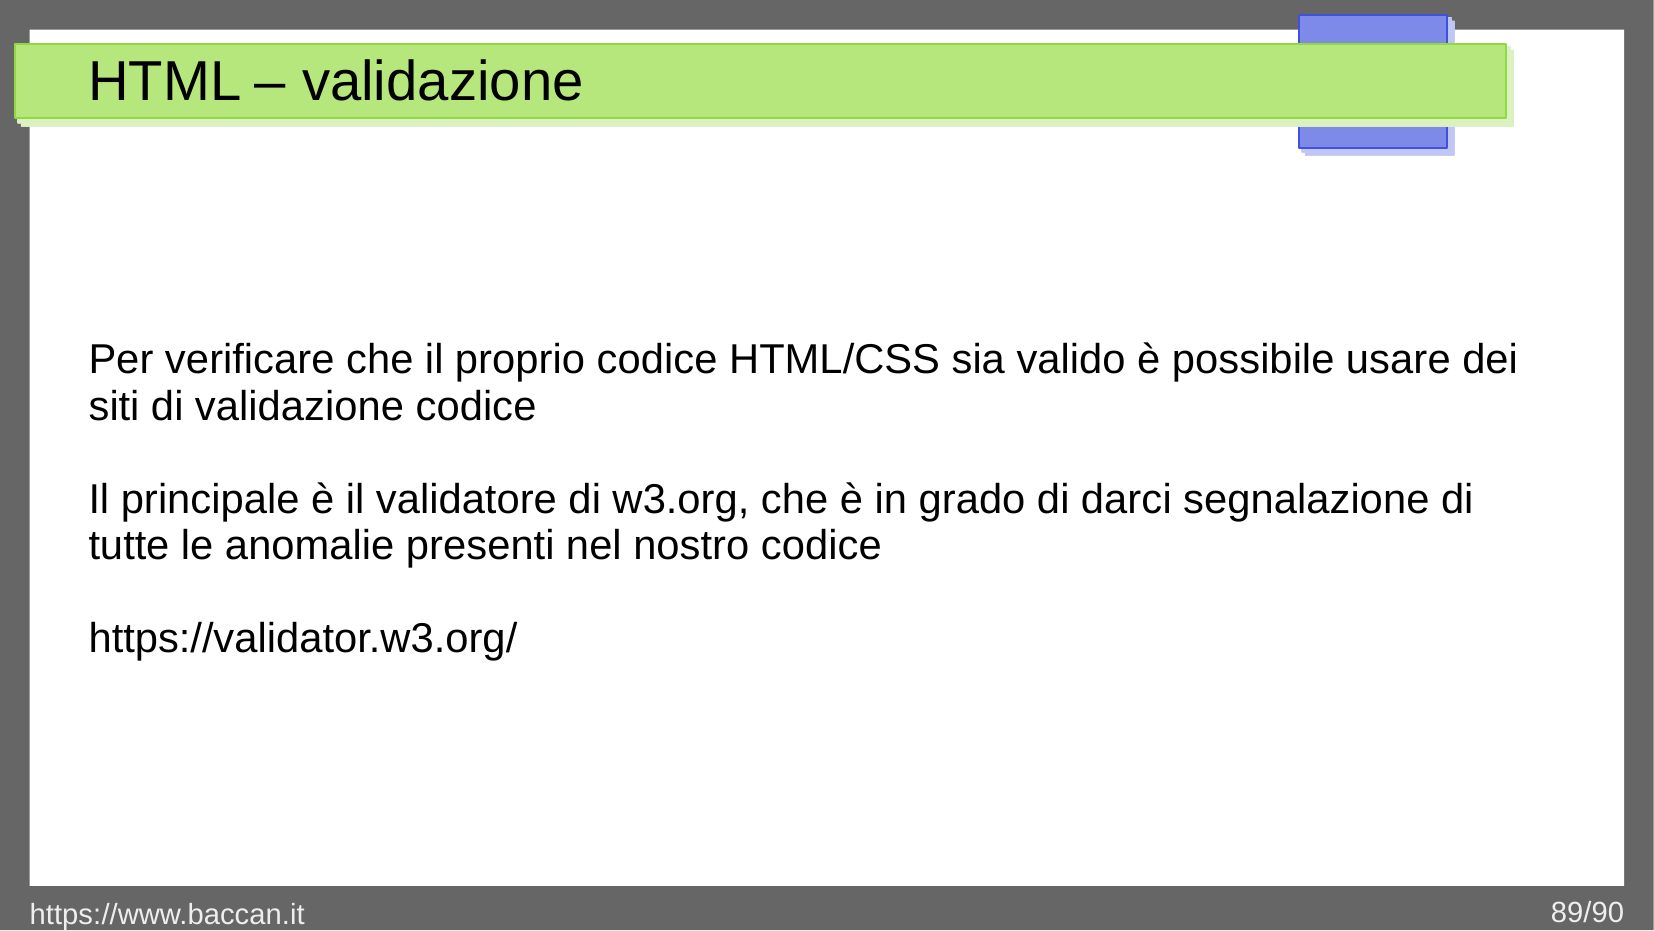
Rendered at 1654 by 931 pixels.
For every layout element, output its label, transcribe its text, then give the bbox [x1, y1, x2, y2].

text_box Per verificare che il proprio codice HTML/CSS sia valido è possibile usare dei siti di validazione codice Il principale è il validatore di w3.org, che è in grado di darci segnalazione di tutte le anomalie presenti nel nostro codice https://validator.w3.org/ [88, 158, 1565, 886]
title HTML – validazione [88, 44, 1506, 119]
